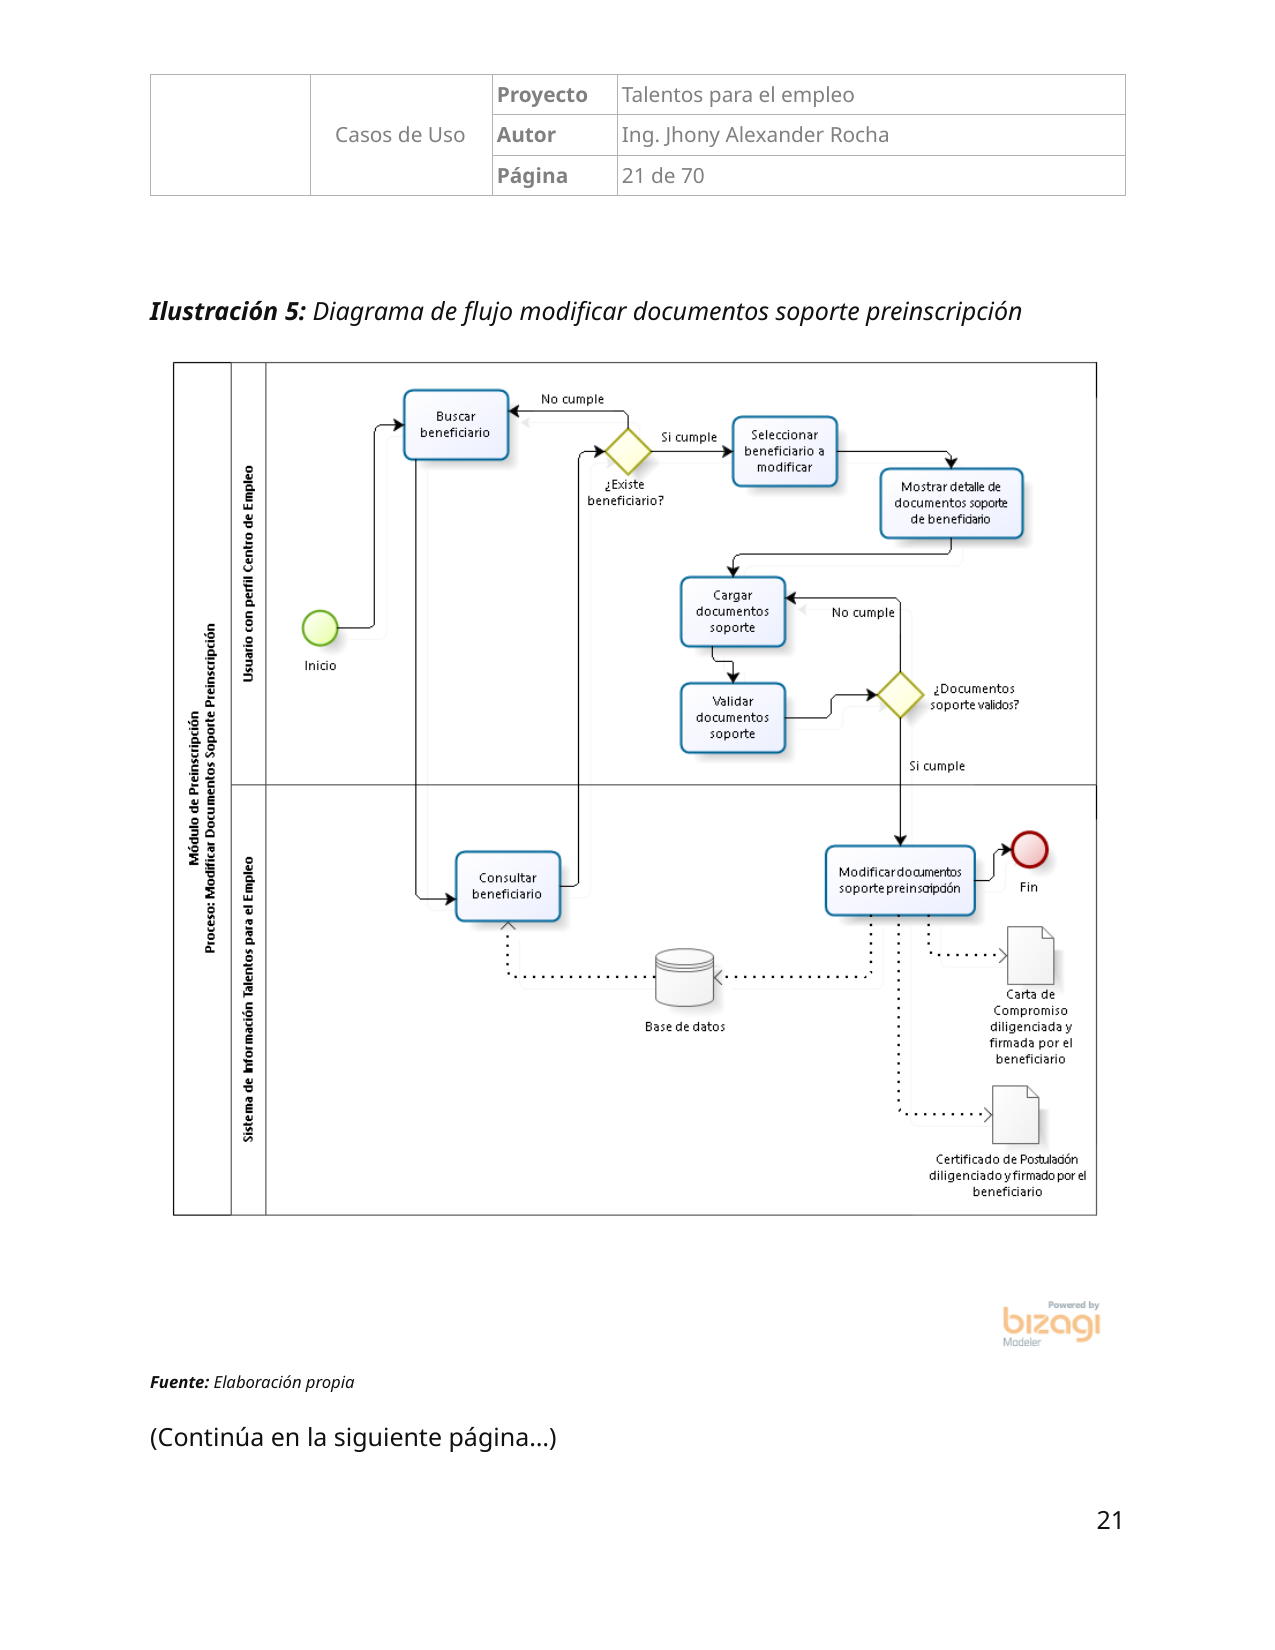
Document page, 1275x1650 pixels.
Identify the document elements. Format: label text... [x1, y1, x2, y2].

text (Continúa en la siguiente página…) [150, 1420, 1125, 1454]
picture [150, 339, 1125, 1360]
text Ilustración 5: Diagrama de flujo modificar documentos soporte preinscripción [150, 293, 1125, 339]
text Fuente: Elaboración propia [150, 1360, 1125, 1394]
